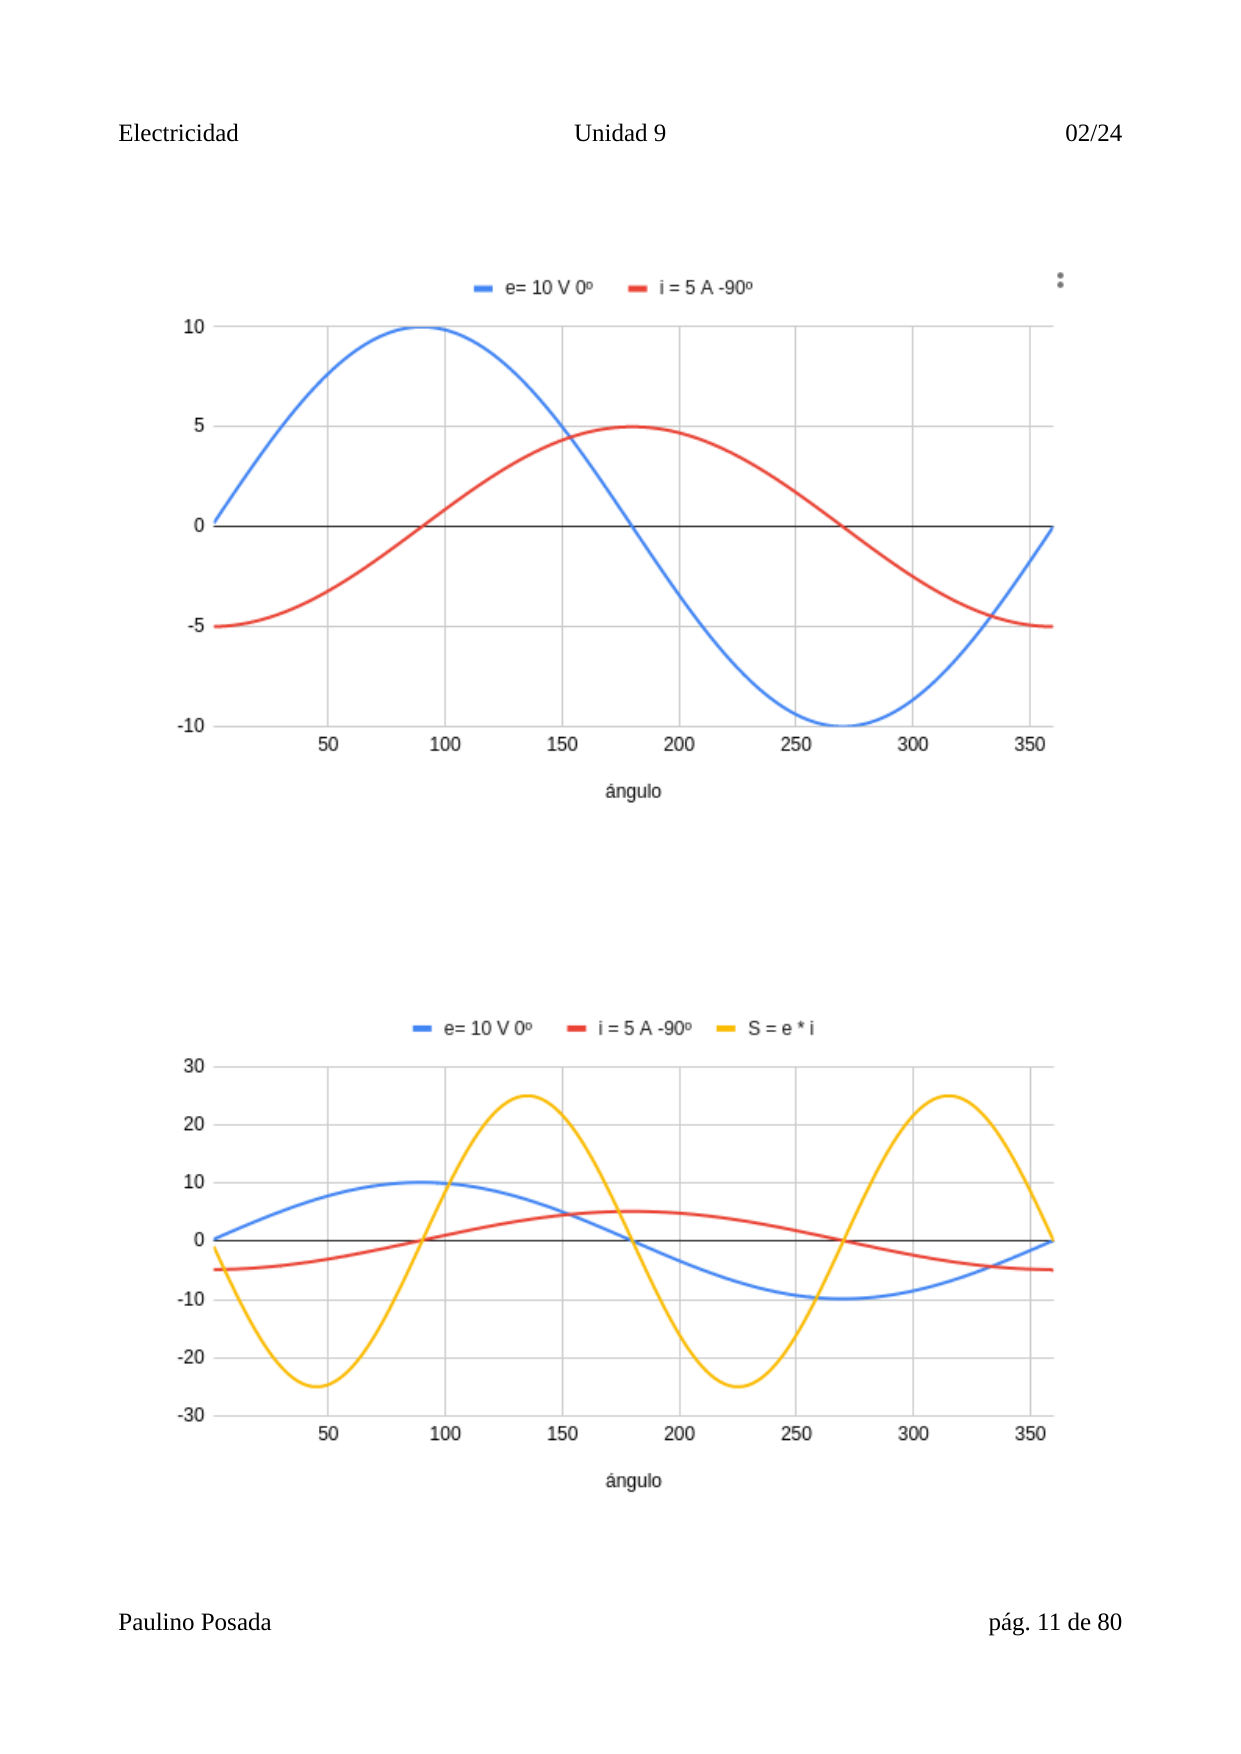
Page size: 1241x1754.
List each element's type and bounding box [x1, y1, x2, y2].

picture [174, 1018, 1066, 1500]
picture [174, 271, 1067, 809]
